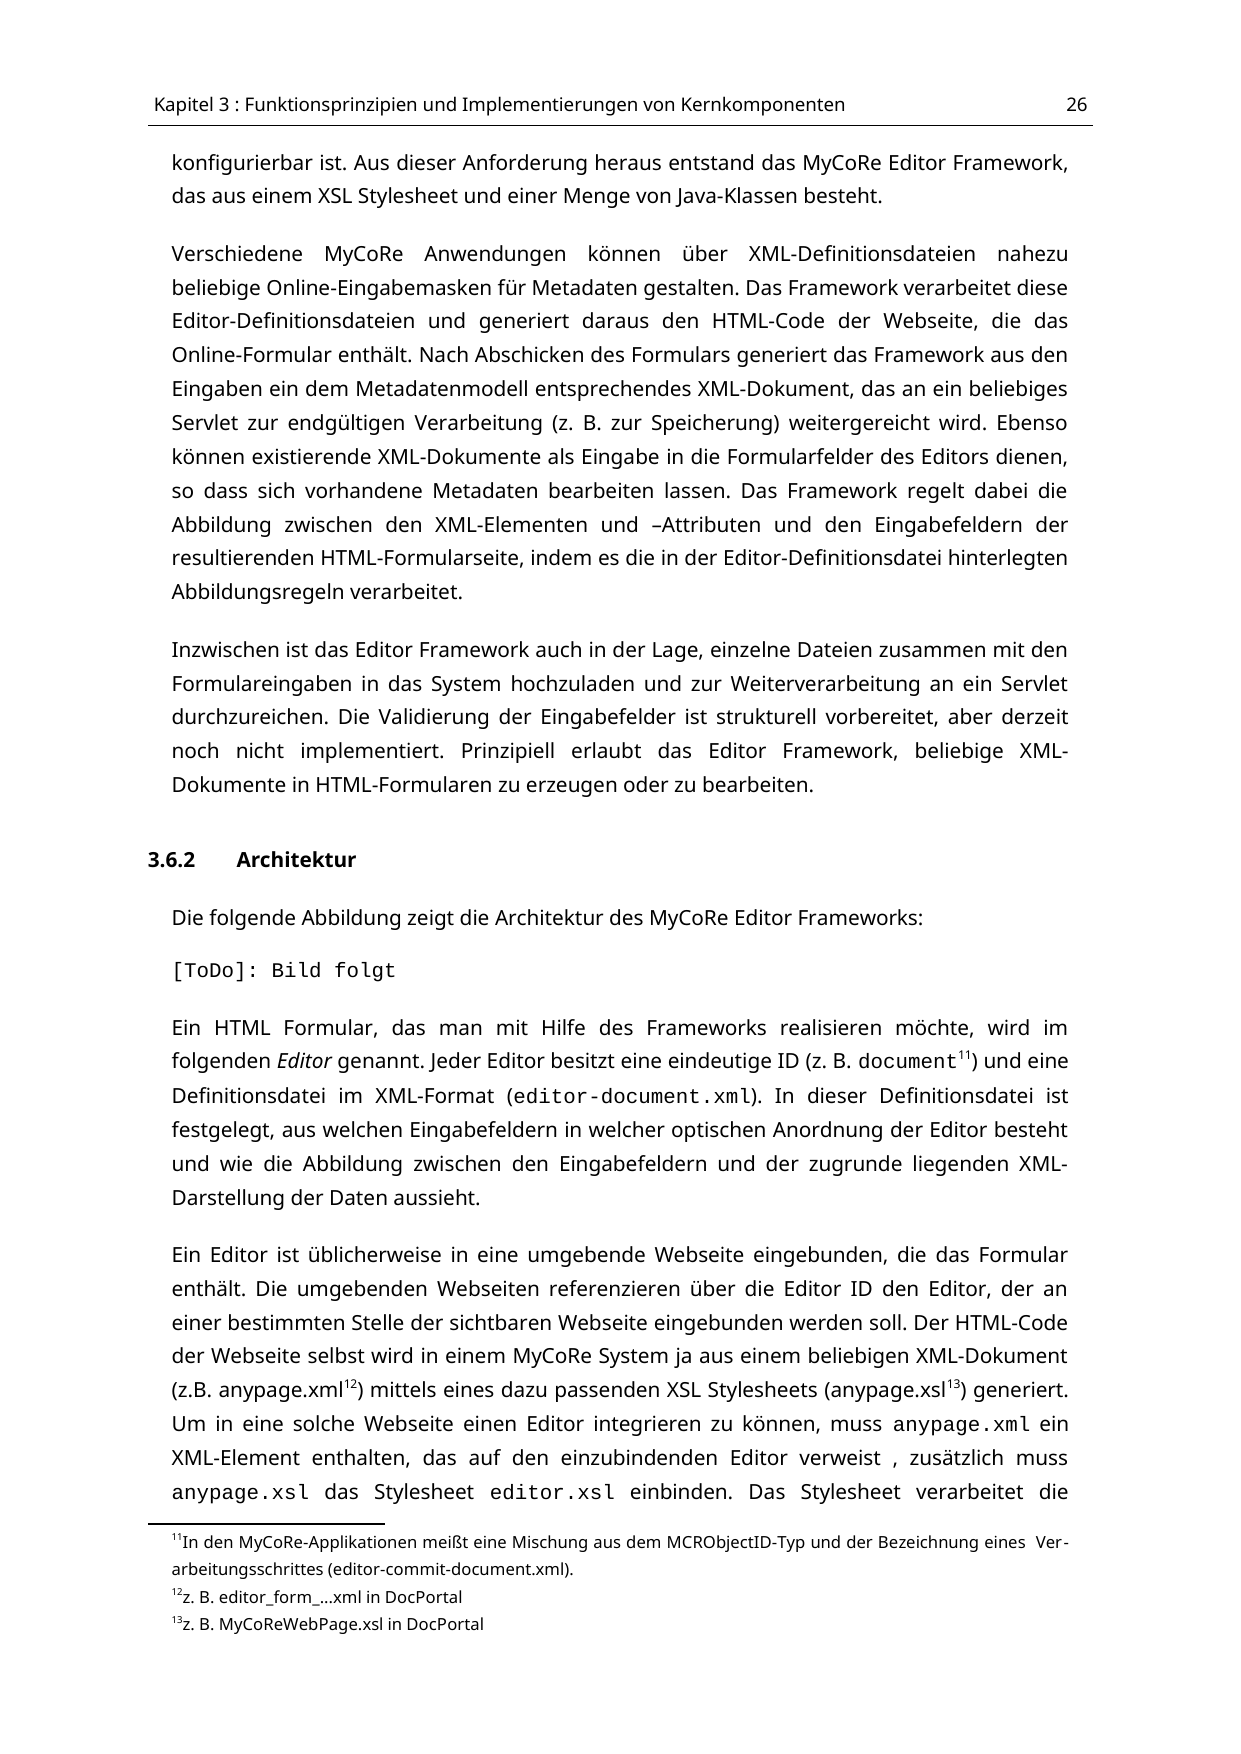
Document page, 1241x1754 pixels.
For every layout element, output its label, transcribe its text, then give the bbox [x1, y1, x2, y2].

text Inzwischen ist das Editor Framework auch in der Lage, einzelne Dateien zusammen mit den Formulareingaben in das System hochzuladen und zur Weiterverarbeitung an ein Servlet durchzureichen. Die Validierung der Eingabefelder ist strukturell vorbereitet, aber derzeit noch nicht implementiert. Prinzipiell erlaubt das Editor Framework, beliebige XML-Dokumente in HTML-Formularen zu erzeugen oder zu bearbeiten. [171, 635, 1069, 798]
text z. B. editor_form_...xml in DocPortal [171, 1585, 1069, 1608]
text konfigurierbar ist. Aus dieser Anforderung heraus entstand das MyCoRe Editor Framework, das aus einem XSL Stylesheet und einer Menge von Java-Klassen besteht. [171, 148, 1069, 210]
text [ToDo]: Bild folgt [171, 960, 1069, 984]
text In den MyCoRe-Applikationen meißt eine Mischung aus dem MCRObjectID-Typ und der Bezeichnung eines Ver­arbeitungsschrittes (editor-commit-document.xml). [171, 1530, 1069, 1581]
text Verschiedene MyCoRe Anwendungen können über XML-Definitionsdateien nahezu beliebige Online-Eingabemasken für Metadaten gestalten. Das Framework verarbeitet diese Editor-Definitionsdateien und generiert daraus den HTML-Code der Webseite, die das Online-Formular enthält. Nach Abschicken des Formulars generiert das Framework aus den Eingaben ein dem Metadatenmodell entsprechendes XML-Dokument, das an ein beliebiges Servlet zur endgültigen Verarbeitung (z. B. zur Speicherung) weitergereicht wird. Ebenso können existierende XML-Dokumente als Eingabe in die Formularfelder des Editors dienen, so dass sich vorhandene Metadaten bearbeiten lassen. Das Framework regelt dabei die Abbildung zwischen den XML-Elementen und –Attributen und den Eingabefeldern der resultierenden HTML-Formularseite, indem es die in der Editor-Definitionsdatei hinterlegten Abbildungsregeln verarbeitet. [171, 239, 1069, 606]
text Die folgende Abbildung zeigt die Architektur des MyCoRe Editor Frameworks: [171, 903, 1069, 931]
subtitle Architektur [148, 845, 1092, 873]
text z. B. MyCoReWebPage.xsl in DocPortal [171, 1613, 1069, 1636]
text Ein HTML Formular, das man mit Hilfe des Frameworks realisieren möchte, wird im folgenden Editor genannt. Jeder Editor besitzt eine eindeutige ID (z. B. document) und eine Definitionsdatei im XML-Format (editor-document.xml). In dieser Definitionsdatei ist festgelegt, aus welchen Eingabefeldern in welcher optischen Anordnung der Editor besteht und wie die Abbildung zwischen den Eingabefeldern und der zugrunde liegenden XML-Darstellung der Daten aussieht. [171, 1013, 1069, 1211]
text Ein Editor ist üblicherweise in eine umgebende Webseite eingebunden, die das Formular enthält. Die umgebenden Webseiten referenzieren über die Editor ID den Editor, der an einer bestimmten Stelle der sichtbaren Webseite eingebunden werden soll. Der HTML-Code der Webseite selbst wird in einem MyCoRe System ja aus einem beliebigen XML-Dokument (z.B. anypage.xml) mittels eines dazu passenden XSL Stylesheets (anypage.xsl) generiert. Um in eine solche Webseite einen Editor integrieren zu können, muss anypage.xml ein XML-Element enthalten, das auf den einzubindenden Editor verweist , zusätzlich muss anypage.xsl das Stylesheet editor.xsl einbinden. Das Stylesheet verarbeitet die [171, 1240, 1069, 1506]
